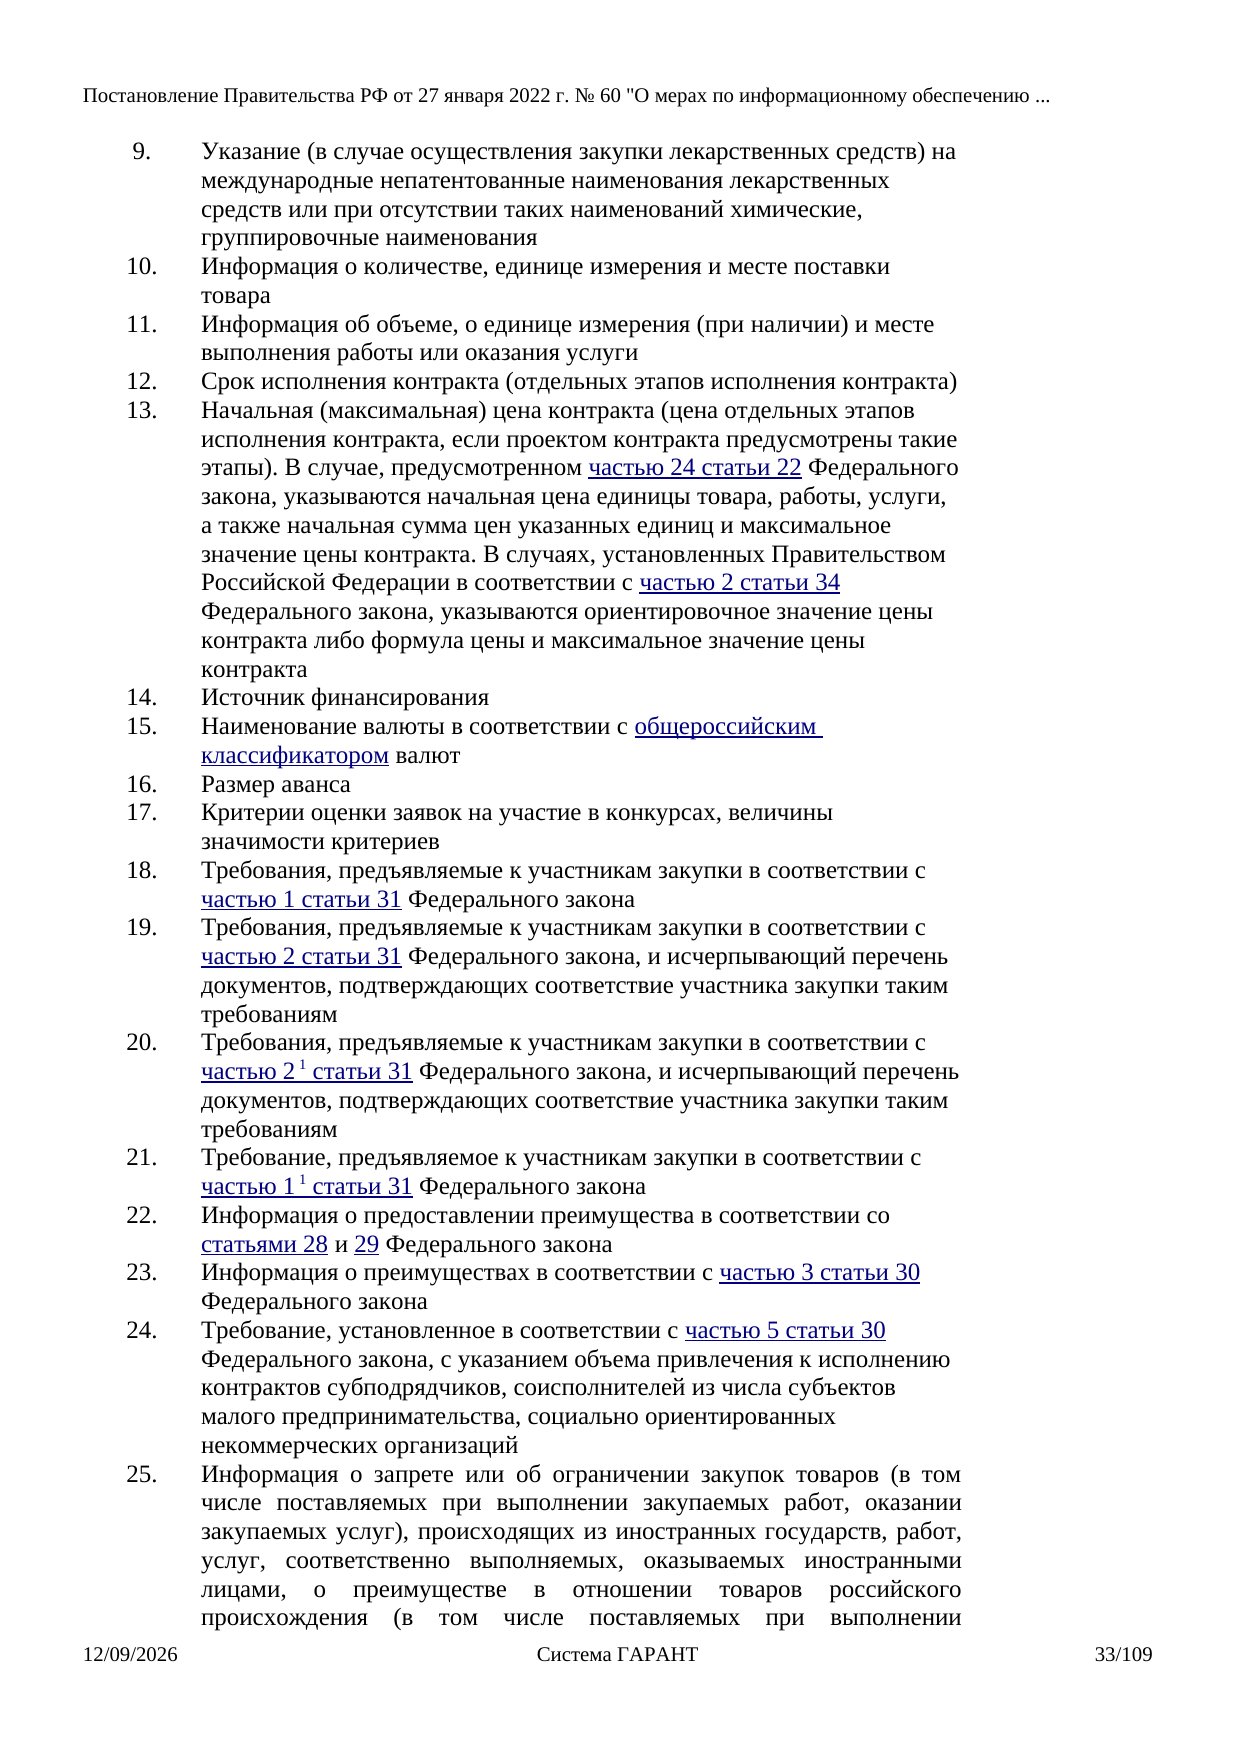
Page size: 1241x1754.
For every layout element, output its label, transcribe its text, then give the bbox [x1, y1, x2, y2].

table_cell [963, 913, 1122, 1027]
table_cell [963, 798, 1122, 855]
table_cell Информация о преимуществах в соответствии с частью 3 статьи 30 Федерального закона [201, 1258, 963, 1315]
table_cell [963, 136, 1122, 251]
table_cell 12. [83, 366, 201, 395]
table_cell 11. [83, 309, 201, 366]
table_cell [963, 366, 1122, 395]
table_cell 23. [83, 1258, 201, 1315]
table_cell Информация об объеме, о единице измерения (при наличии) и месте выполнения работы или оказания услуги [201, 309, 963, 366]
table_cell 20. [83, 1028, 201, 1142]
table_cell Источник финансирования [201, 683, 963, 711]
table_cell 19. [83, 913, 201, 1027]
table_cell 24. [83, 1315, 201, 1459]
table_cell Информация о запрете или об ограничении закупок товаров (в том числе поставляемых при выполнении закупаемых работ, оказании закупаемых услуг), происходящих из иностранных государств, работ, услуг, соответственно выполняемых, оказываемых иностранными лицами, о преимуществе в отношении товаров российского происхождения (в том числе поставляемых при выполнении [201, 1459, 963, 1631]
table_cell Начальная (максимальная) цена контракта (цена отдельных этапов исполнения контракта, если проектом контракта предусмотрены такие этапы). В случае, предусмотренном частью 24 статьи 22 Федерального закона, указываются начальная цена единицы товара, работы, услуги, а также начальная сумма цен указанных единиц и максимальное значение цены контракта. В случаях, установленных Правительством Российской Федерации в соответствии с частью 2 статьи 34 Федерального закона, указываются ориентировочное значение цены контракта либо формула цены и максимальное значение цены контракта [201, 395, 963, 682]
table_cell [963, 1459, 1122, 1631]
table_cell Требование, предъявляемое к участникам закупки в соответствии с частью 1 1 статьи 31 Федерального закона [201, 1143, 963, 1200]
table_cell 22. [83, 1200, 201, 1257]
table_cell Размер аванса [201, 769, 963, 797]
table_cell Наименование валюты в соответствии с общероссийским классификатором валют [201, 711, 963, 769]
table_cell [963, 1028, 1122, 1142]
table_cell [963, 251, 1122, 309]
table_cell Критерии оценки заявок на участие в конкурсах, величины значимости критериев [201, 798, 963, 855]
table_cell 13. [83, 395, 201, 682]
table_cell 17. [83, 798, 201, 855]
table_cell 25. [83, 1459, 201, 1631]
table_cell 9. [83, 136, 201, 251]
table_cell Срок исполнения контракта (отдельных этапов исполнения контракта) [201, 366, 963, 395]
table_cell 15. [83, 711, 201, 769]
table_cell 21. [83, 1143, 201, 1200]
table_cell [963, 309, 1122, 366]
table_cell Указание (в случае осуществления закупки лекарственных средств) на международные непатентованные наименования лекарственных средств или при отсутствии таких наименований химические, группировочные наименования [201, 136, 963, 251]
table_cell 16. [83, 769, 201, 797]
table_cell 18. [83, 855, 201, 912]
table_cell [963, 683, 1122, 711]
table_cell [963, 395, 1122, 682]
table_cell Требования, предъявляемые к участникам закупки в соответствии с частью 2 1 статьи 31 Федерального закона, и исчерпывающий перечень документов, подтверждающих соответствие участника закупки таким требованиям [201, 1028, 963, 1142]
table_cell Требование, установленное в соответствии с частью 5 статьи 30 Федерального закона, с указанием объема привлечения к исполнению контрактов субподрядчиков, соисполнителей из числа субъектов малого предпринимательства, социально ориентированных некоммерческих организаций [201, 1315, 963, 1459]
table_cell Требования, предъявляемые к участникам закупки в соответствии с частью 2 статьи 31 Федерального закона, и исчерпывающий перечень документов, подтверждающих соответствие участника закупки таким требованиям [201, 913, 963, 1027]
table_cell [963, 1258, 1122, 1315]
table_cell [963, 769, 1122, 797]
table_cell 10. [83, 251, 201, 309]
table_cell Информация о предоставлении преимущества в соответствии со статьями 28 и 29 Федерального закона [201, 1200, 963, 1257]
table_cell Требования, предъявляемые к участникам закупки в соответствии с частью 1 статьи 31 Федерального закона [201, 855, 963, 912]
table_cell [963, 1200, 1122, 1257]
table_cell [963, 711, 1122, 769]
table_cell [963, 1143, 1122, 1200]
table_cell Информация о количестве, единице измерения и месте поставки товара [201, 251, 963, 309]
table_cell [963, 855, 1122, 912]
table_cell [963, 1315, 1122, 1459]
table_cell 14. [83, 683, 201, 711]
